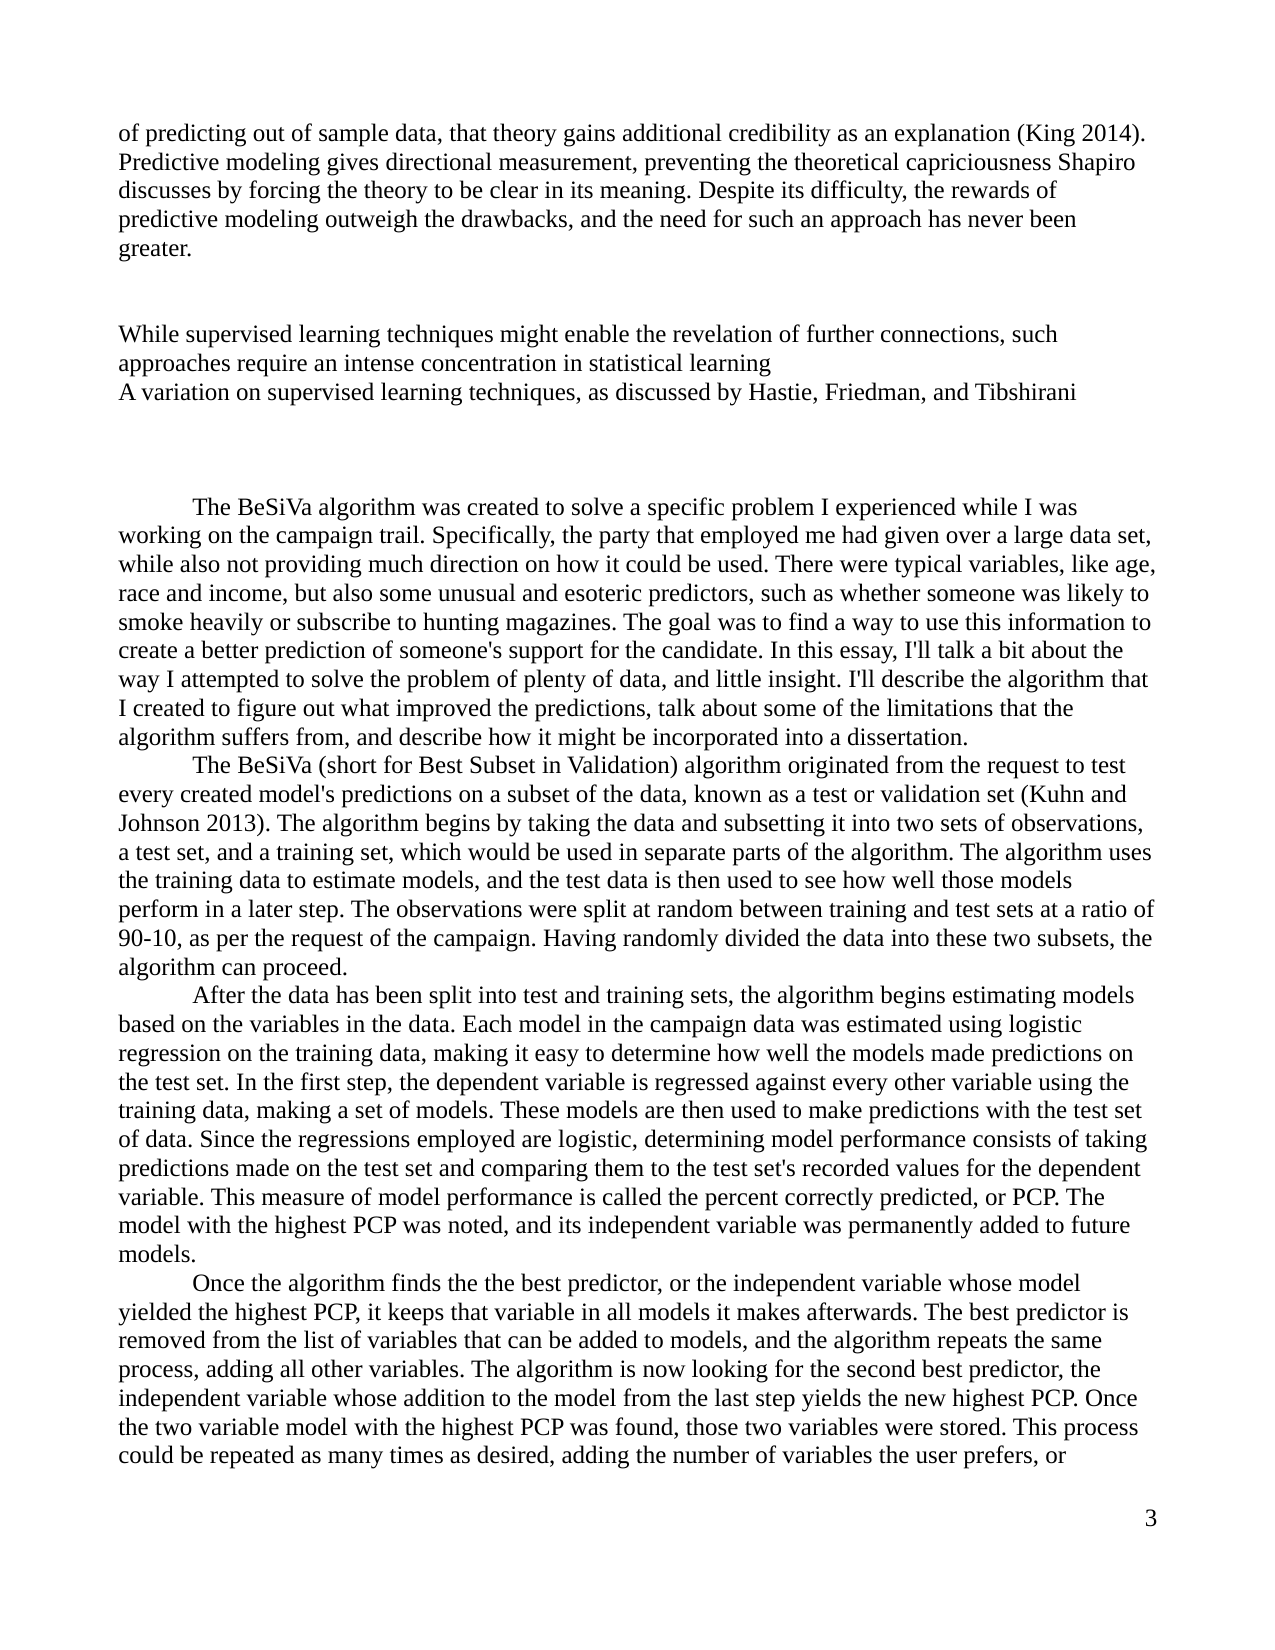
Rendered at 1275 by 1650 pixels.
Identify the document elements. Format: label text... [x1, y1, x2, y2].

text of predicting out of sample data, that theory gains additional credibility as an explanation (King 2014). Predictive modeling gives directional measurement, preventing the theoretical capriciousness Shapiro discusses by forcing the theory to be clear in its meaning. Despite its difficulty, the rewards of predictive modeling outweigh the drawbacks, and the need for such an approach has never been greater. [118, 118, 1157, 262]
text The BeSiVa algorithm was created to solve a specific problem I experienced while I was working on the campaign trail. Specifically, the party that employed me had given over a large data set, while also not providing much direction on how it could be used. There were typical variables, like age, race and income, but also some unusual and esoteric predictors, such as whether someone was likely to smoke heavily or subscribe to hunting magazines. The goal was to find a way to use this information to create a better prediction of someone's support for the candidate. In this essay, I'll talk a bit about the way I attempted to solve the problem of plenty of data, and little insight. I'll describe the algorithm that I created to figure out what improved the predictions, talk about some of the limitations that the algorithm suffers from, and describe how it might be incorporated into a dissertation. [118, 492, 1157, 751]
text The BeSiVa (short for Best Subset in Validation) algorithm originated from the request to test every created model's predictions on a subset of the data, known as a test or validation set (Kuhn and Johnson 2013). The algorithm begins by taking the data and subsetting it into two sets of observations, a test set, and a training set, which would be used in separate parts of the algorithm. The algorithm uses the training data to estimate models, and the test data is then used to see how well those models perform in a later step. The observations were split at random between training and test sets at a ratio of 90-10, as per the request of the campaign. Having randomly divided the data into these two subsets, the algorithm can proceed. [118, 751, 1157, 981]
text A variation on supervised learning techniques, as discussed by Hastie, Friedman, and Tibshirani [118, 377, 1157, 406]
text While supervised learning techniques might enable the revelation of further connections, such approaches require an intense concentration in statistical learning [118, 319, 1157, 377]
text Once the algorithm finds the the best predictor, or the independent variable whose model yielded the highest PCP, it keeps that variable in all models it makes afterwards. The best predictor is removed from the list of variables that can be added to models, and the algorithm repeats the same process, adding all other variables. The algorithm is now looking for the second best predictor, the independent variable whose addition to the model from the last step yields the new highest PCP. Once the two variable model with the highest PCP was found, those two variables were stored. This process could be repeated as many times as desired, adding the number of variables the user prefers, or [118, 1268, 1157, 1469]
text After the data has been split into test and training sets, the algorithm begins estimating models based on the variables in the data. Each model in the campaign data was estimated using logistic regression on the training data, making it easy to determine how well the models made predictions on the test set. In the first step, the dependent variable is regressed against every other variable using the training data, making a set of models. These models are then used to make predictions with the test set of data. Since the regressions employed are logistic, determining model performance consists of taking predictions made on the test set and comparing them to the test set's recorded values for the dependent variable. This measure of model performance is called the percent correctly predicted, or PCP. The model with the highest PCP was noted, and its independent variable was permanently added to future models. [118, 981, 1157, 1268]
